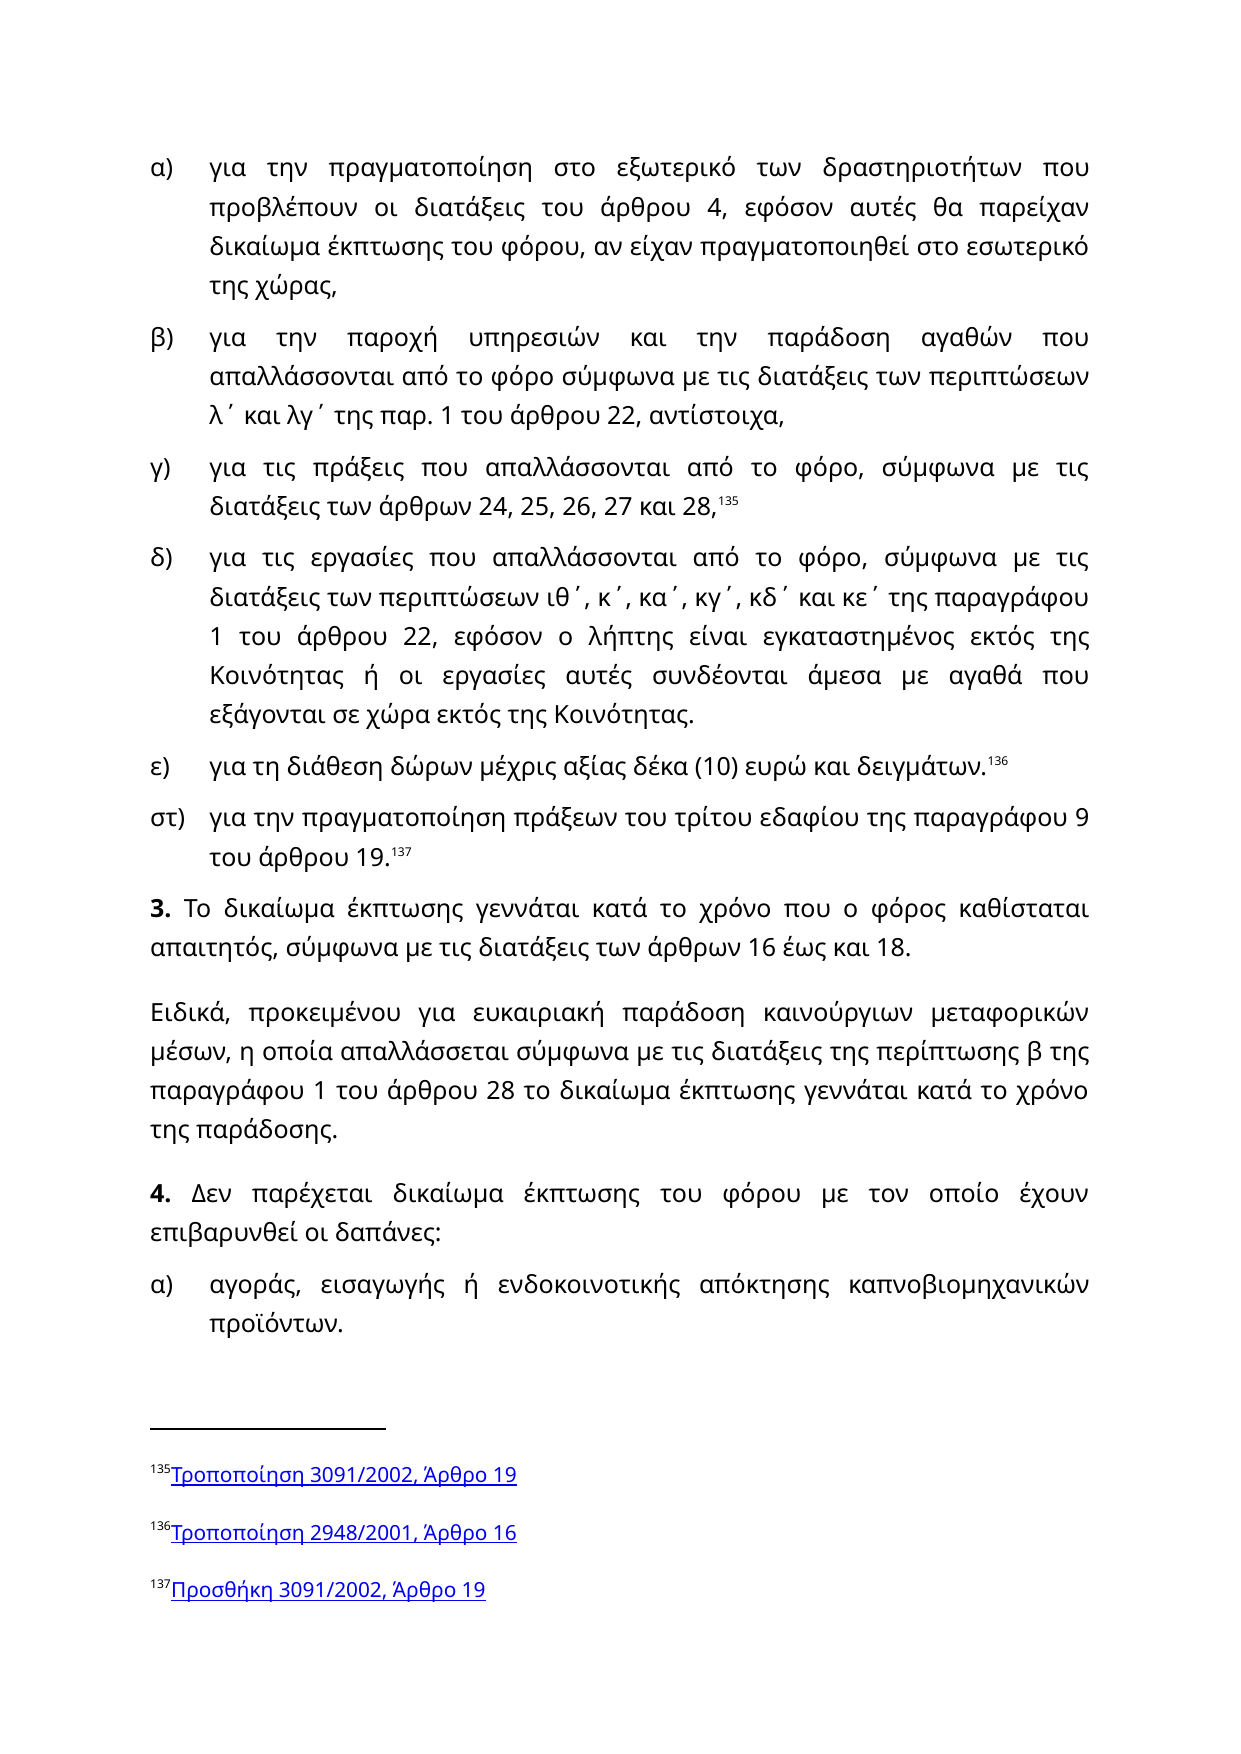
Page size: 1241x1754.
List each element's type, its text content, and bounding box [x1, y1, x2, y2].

text 4. Δεν παρέχεται δικαίωμα έκπτωσης του φόρου με τον οποίο έχουν επιβαρυνθεί οι δαπάνες: [150, 1176, 1090, 1249]
list ε) για τη διάθεση δώρων μέχρις αξίας δέκα (10) ευρώ και δειγμάτων. [150, 748, 1090, 782]
list δ) για τις εργασίες που απαλλάσσονται από το φόρο, σύμφωνα με τις διατάξεις των περιπτώσεων ιθ΄, κ΄, κα΄, κγ΄, κδ΄ και κε΄ της παραγράφου 1 του άρθρου 22, εφόσον ο λήπτης είναι εγκαταστημένος εκτός της Κοινότητας ή οι εργασίες αυτές συνδέονται άμεσα με αγαθά που εξάγονται σε χώρα εκτός της Κοινότητας. [150, 540, 1090, 731]
list γ) για τις πράξεις που απαλλάσσονται από το φόρο, σύμφωνα με τις διατάξεις των άρθρων 24, 25, 26, 27 και 28, [150, 449, 1090, 522]
text Τροποποίηση 3091/2002, Άρθρο 19 [150, 1460, 1090, 1489]
text Τροποποίηση 2948/2001, Άρθρο 16 [150, 1518, 1090, 1546]
list α) για την πραγματοποίηση στο εξωτερικό των δραστηριοτήτων που προβλέπουν οι διατάξεις του άρθρου 4, εφόσον αυτές θα παρείχαν δικαίωμα έκπτωσης του φόρου, αν είχαν πραγματοποιηθεί στο εσωτερικό της χώρας, [150, 150, 1090, 302]
list α) αγοράς, εισαγωγής ή ενδοκοινοτικής απόκτησης καπνοβιομηχανικών προϊόντων. [150, 1267, 1090, 1340]
text 3. Το δικαίωμα έκπτωσης γεννάται κατά το χρόνο που ο φόρος καθίσταται απαιτητός, σύμφωνα με τις διατάξεις των άρθρων 16 έως και 18. [150, 891, 1090, 964]
text Ειδικά, προκειμένου για ευκαιριακή παράδοση καινούργιων μεταφορικών μέσων, η οποία απαλλάσσεται σύμφωνα με τις διατάξεις της περίπτωσης β της παραγράφου 1 του άρθρου 28 το δικαίωμα έκπτωσης γεννάται κατά το χρόνο της παράδοσης. [150, 994, 1090, 1146]
list β) για την παροχή υπηρεσιών και την παράδοση αγαθών που απαλλάσσονται από το φόρο σύμφωνα με τις διατάξεις των περιπτώσεων λ΄ και λγ΄ της παρ. 1 του άρθρου 22, αντίστοιχα, [150, 319, 1090, 432]
list στ) για την πραγματοποίηση πράξεων του τρίτου εδαφίου της παραγράφου 9 του άρθρου 19. [150, 800, 1090, 873]
text Προσθήκη 3091/2002, Άρθρο 19 [150, 1576, 1090, 1604]
